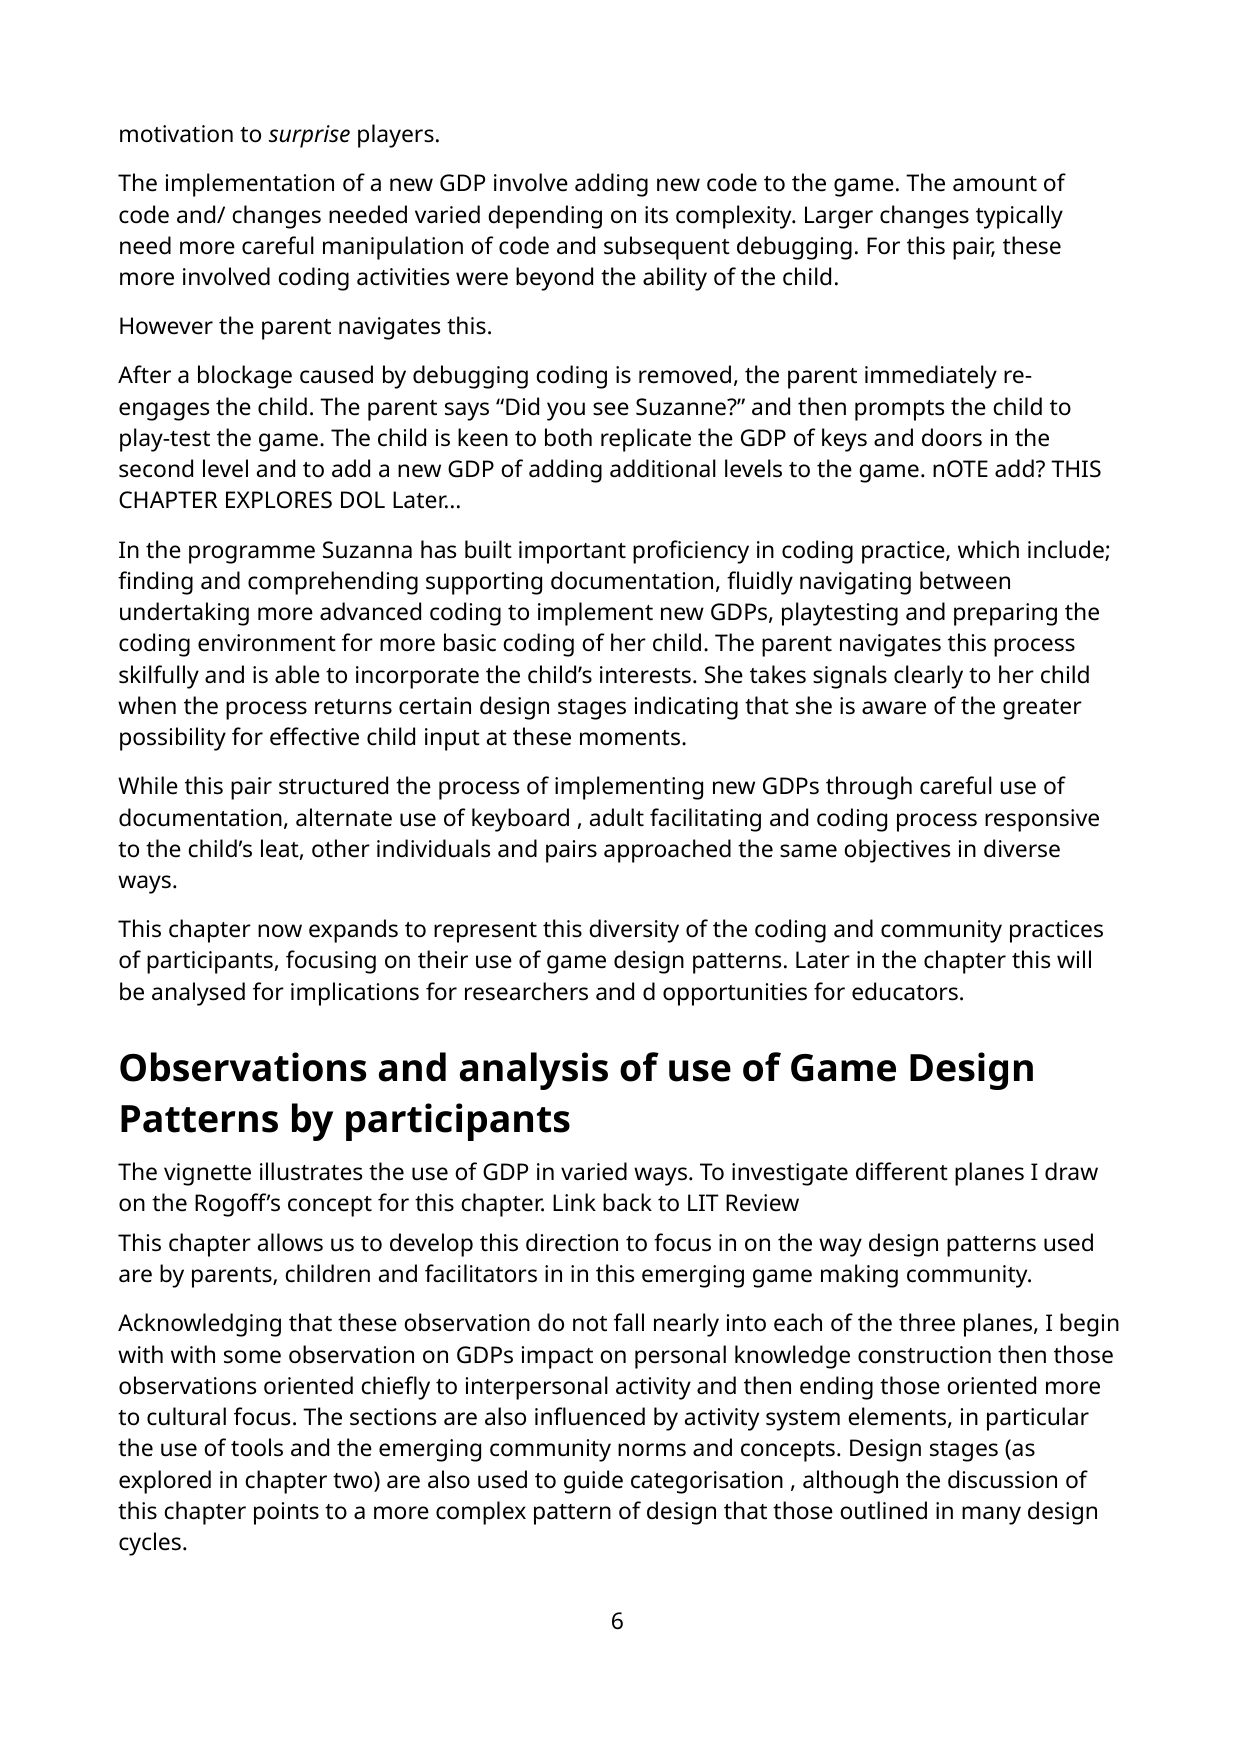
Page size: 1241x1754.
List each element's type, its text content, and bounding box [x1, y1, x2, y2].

text The implementation of a new GDP involve adding new code to the game. The amount of code and/ changes needed varied depending on its complexity. Larger changes typically need more careful manipulation of code and subsequent debugging. For this pair, these more involved coding activities were beyond the ability of the child. [118, 167, 1122, 292]
text However the parent navigates this. [118, 310, 1122, 341]
text While this pair structured the process of implementing new GDPs through careful use of documentation, alternate use of keyboard , adult facilitating and coding process responsive to the child’s leat, other individuals and pairs approached the same objectives in diverse ways. [118, 770, 1122, 895]
text This chapter allows us to develop this direction to focus in on the way design patterns used are by parents, children and facilitators in in this emerging game making community. [118, 1227, 1122, 1289]
text The vignette illustrates the use of GDP in varied ways. To investigate different planes I draw on the Rogoff’s concept for this chapter. Link back to LIT Review [118, 1155, 1122, 1218]
text In the programme Suzanna has built important proficiency in coding practice, which include; finding and comprehending supporting documentation, fluidly navigating between undertaking more advanced coding to implement new GDPs, playtesting and preparing the coding environment for more basic coding of her child. The parent navigates this process skilfully and is able to incorporate the child’s interests. She takes signals clearly to her child when the process returns certain design stages indicating that she is aware of the greater possibility for effective child input at these moments. [118, 533, 1122, 752]
subtitle Observations and analysis of use of Game Design Patterns by participants [118, 1041, 1122, 1143]
text After a blockage caused by debugging coding is removed, the parent immediately re-engages the child. The parent says “Did you see Suzanne?” and then prompts the child to play-test the game. The child is keen to both replicate the GDP of keys and doors in the second level and to add a new GDP of adding additional levels to the game. nOTE add? THIS CHAPTER EXPLORES DOL Later… [118, 359, 1122, 516]
text This chapter now expands to represent this diversity of the coding and community practices of participants, focusing on their use of game design patterns. Later in the chapter this will be analysed for implications for researchers and d opportunities for educators. [118, 913, 1122, 1007]
text motivation to surprise players. [118, 118, 1122, 149]
text Acknowledging that these observation do not fall nearly into each of the three planes, I begin with with some observation on GDPs impact on personal knowledge construction then those observations oriented chiefly to interpersonal activity and then ending those oriented more to cultural focus. The sections are also influenced by activity system elements, in particular the use of tools and the emerging community norms and concepts. Design stages (as explored in chapter two) are also used to guide categorisation , although the discussion of this chapter points to a more complex pattern of design that those outlined in many design cycles. [118, 1307, 1122, 1557]
